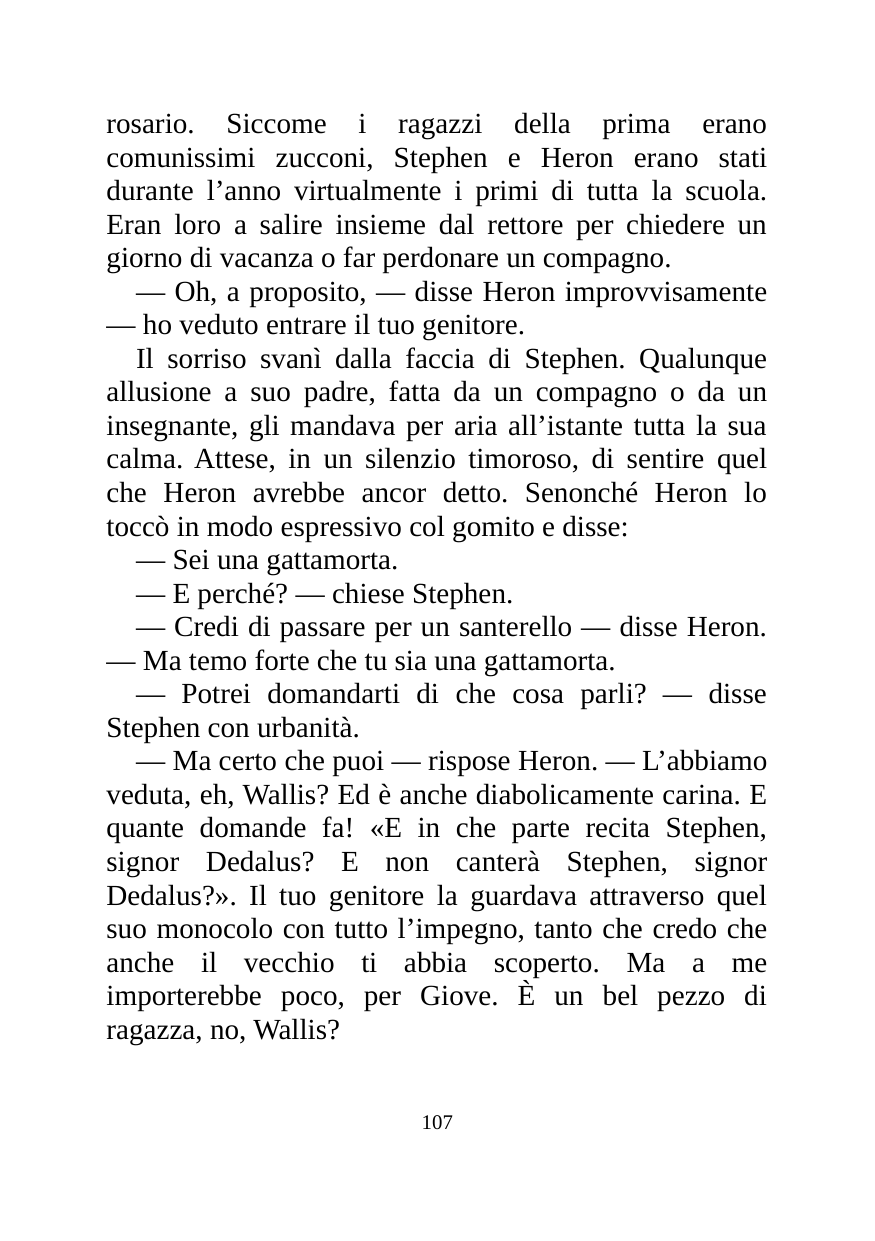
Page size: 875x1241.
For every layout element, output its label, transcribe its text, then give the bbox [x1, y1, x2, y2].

text — E perché? — chiese Stephen. [106, 576, 768, 609]
text Il sorriso svanì dalla faccia di Stephen. Qualunque allusione a suo padre, fatta da un compagno o da un insegnante, gli mandava per aria all’istante tutta la sua calma. Attese, in un silenzio timoroso, di sentire quel che Heron avrebbe ancor detto. Senonché Heron lo toccò in modo espressivo col gomito e disse: [106, 341, 768, 542]
text — Credi di passare per un santerello — disse Heron. — Ma temo forte che tu sia una gattamorta. [106, 609, 768, 676]
text — Potrei domandarti di che cosa parli? — disse Stephen con urbanità. [106, 676, 768, 743]
text — Oh, a proposito, — disse Heron improvvisamente — ho veduto entrare il tuo genitore. [106, 274, 768, 341]
text rosario. Siccome i ragazzi della prima erano comunissimi zucconi, Stephen e Heron erano stati durante l’anno virtualmente i primi di tutta la scuola. Eran loro a salire insieme dal rettore per chiedere un giorno di vacanza o far perdonare un compagno. [106, 106, 768, 274]
text — Ma certo che puoi — rispose Heron. — L’abbiamo veduta, eh, Wallis? Ed è anche diabolicamente carina. E quante domande fa! «E in che parte recita Stephen, signor Dedalus? E non canterà Stephen, signor Dedalus?». Il tuo genitore la guardava attraverso quel suo monocolo con tutto l’impegno, tanto che credo che anche il vecchio ti abbia scoperto. Ma a me importerebbe poco, per Giove. È un bel pezzo di ragazza, no, Wallis? [106, 743, 768, 1045]
text — Sei una gattamorta. [106, 542, 768, 576]
